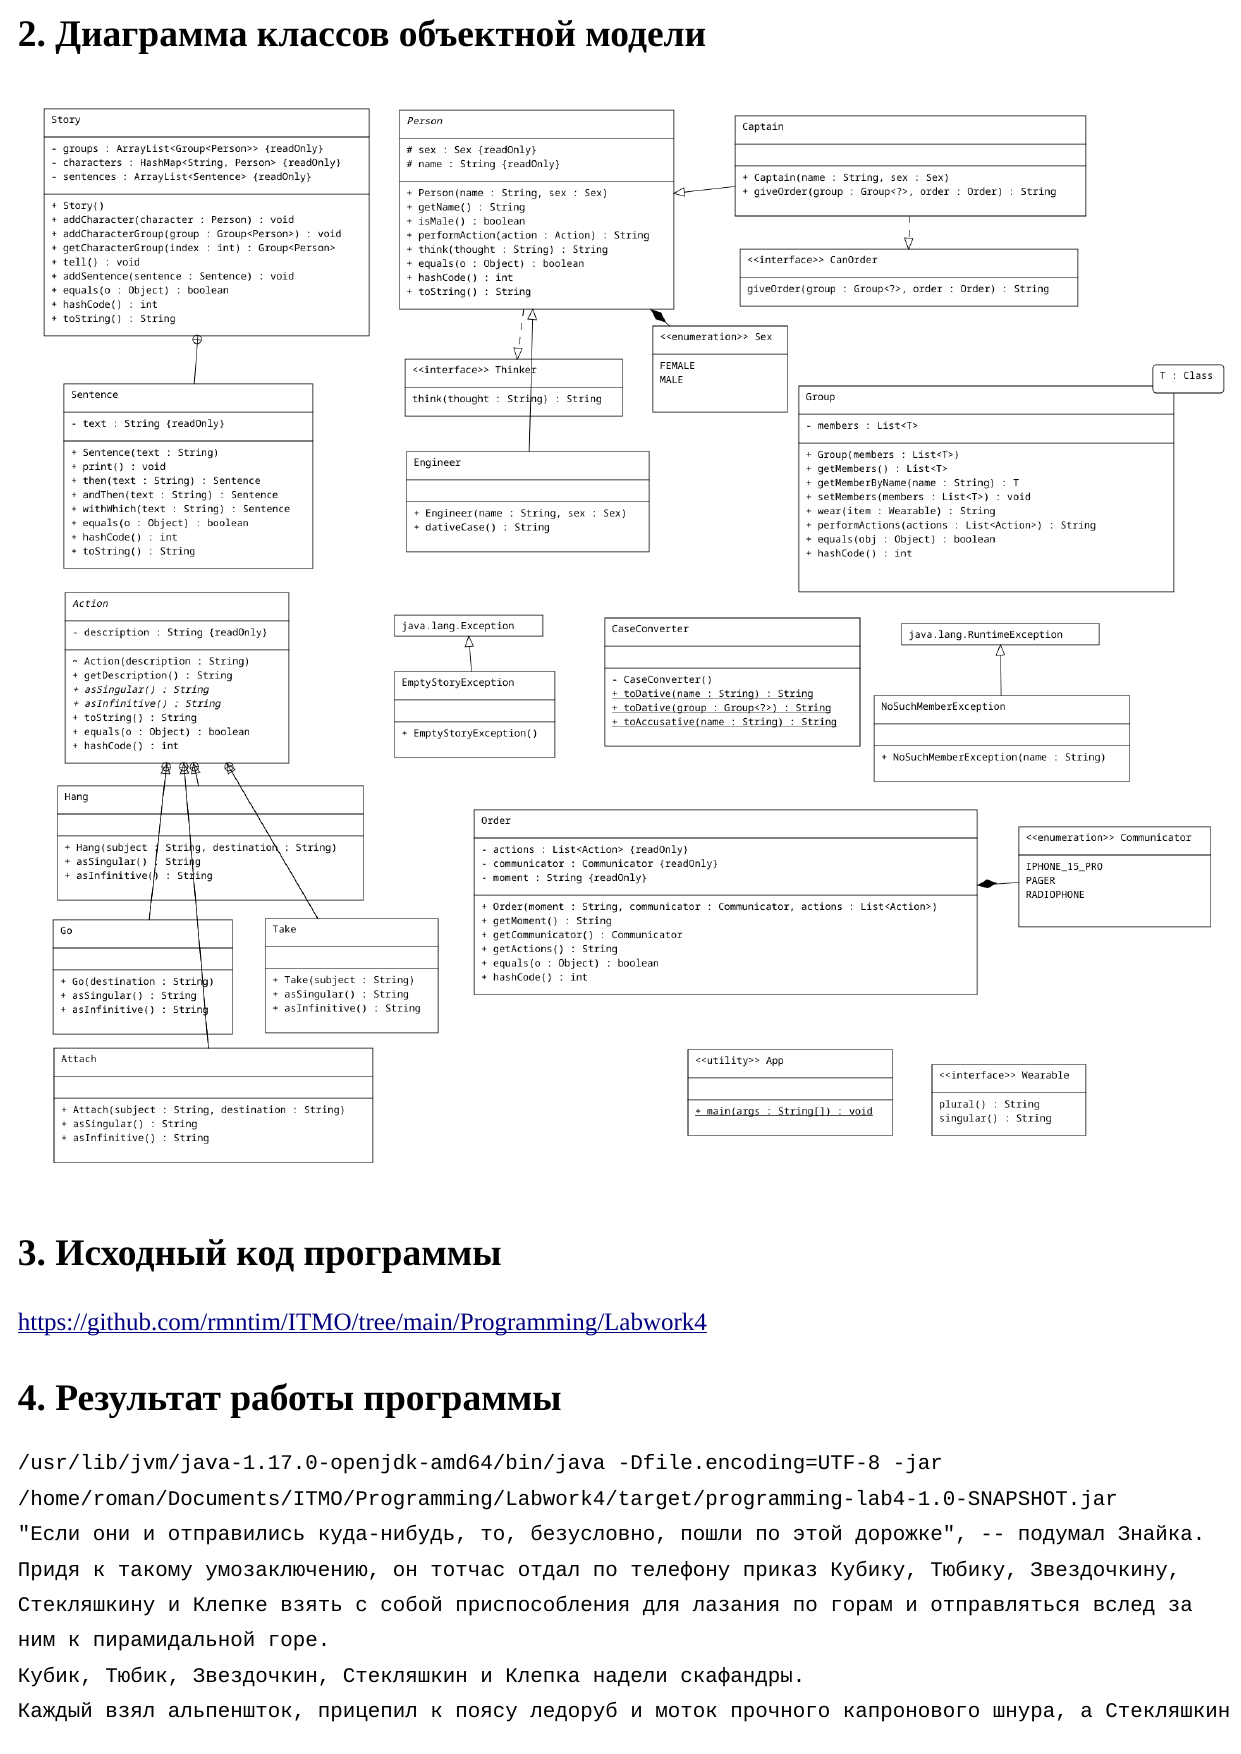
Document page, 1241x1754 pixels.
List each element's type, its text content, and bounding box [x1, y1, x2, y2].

text Каждый взял альпеншток, прицепил к поясу ледоруб и моток прочного капронового шнура, а Стекляшкин [18, 1700, 1231, 1724]
text Кубик, Тюбик, Звездочкин, Стекляшкин и Клепка надели скафандры. [18, 1665, 1231, 1688]
text "Если они и отправились куда-нибудь, то, безусловно, пошли по этой дорожке", -- подумал Знайка. [18, 1523, 1231, 1547]
text https://github.com/rmntim/ITMO/tree/main/Programming/Labwork4 [18, 1307, 1231, 1336]
text Придя к такому умозаключению, он тотчас отдал по телефону приказ Кубику, Тюбику, Звездочкину, Стекляшкину и Клепке взять с собой приспособления для лазания по горам и отправляться вслед за ним к пирамидальной горе. [18, 1559, 1231, 1653]
subtitle 4. Результат работы программы [18, 1375, 1231, 1418]
text /usr/lib/jvm/java-1.17.0-openjdk-amd64/bin/java -Dfile.encoding=UTF-8 -jar /home/roman/Documents/ITMO/Programming/Labwork4/target/programming-lab4-1.0-SNAPSHOT.jar [18, 1452, 1231, 1511]
picture [17, 88, 1232, 1191]
subtitle 3. Исходный код программы [18, 1230, 1231, 1273]
subtitle 2. Диаграмма классов объектной модели [18, 12, 1231, 55]
